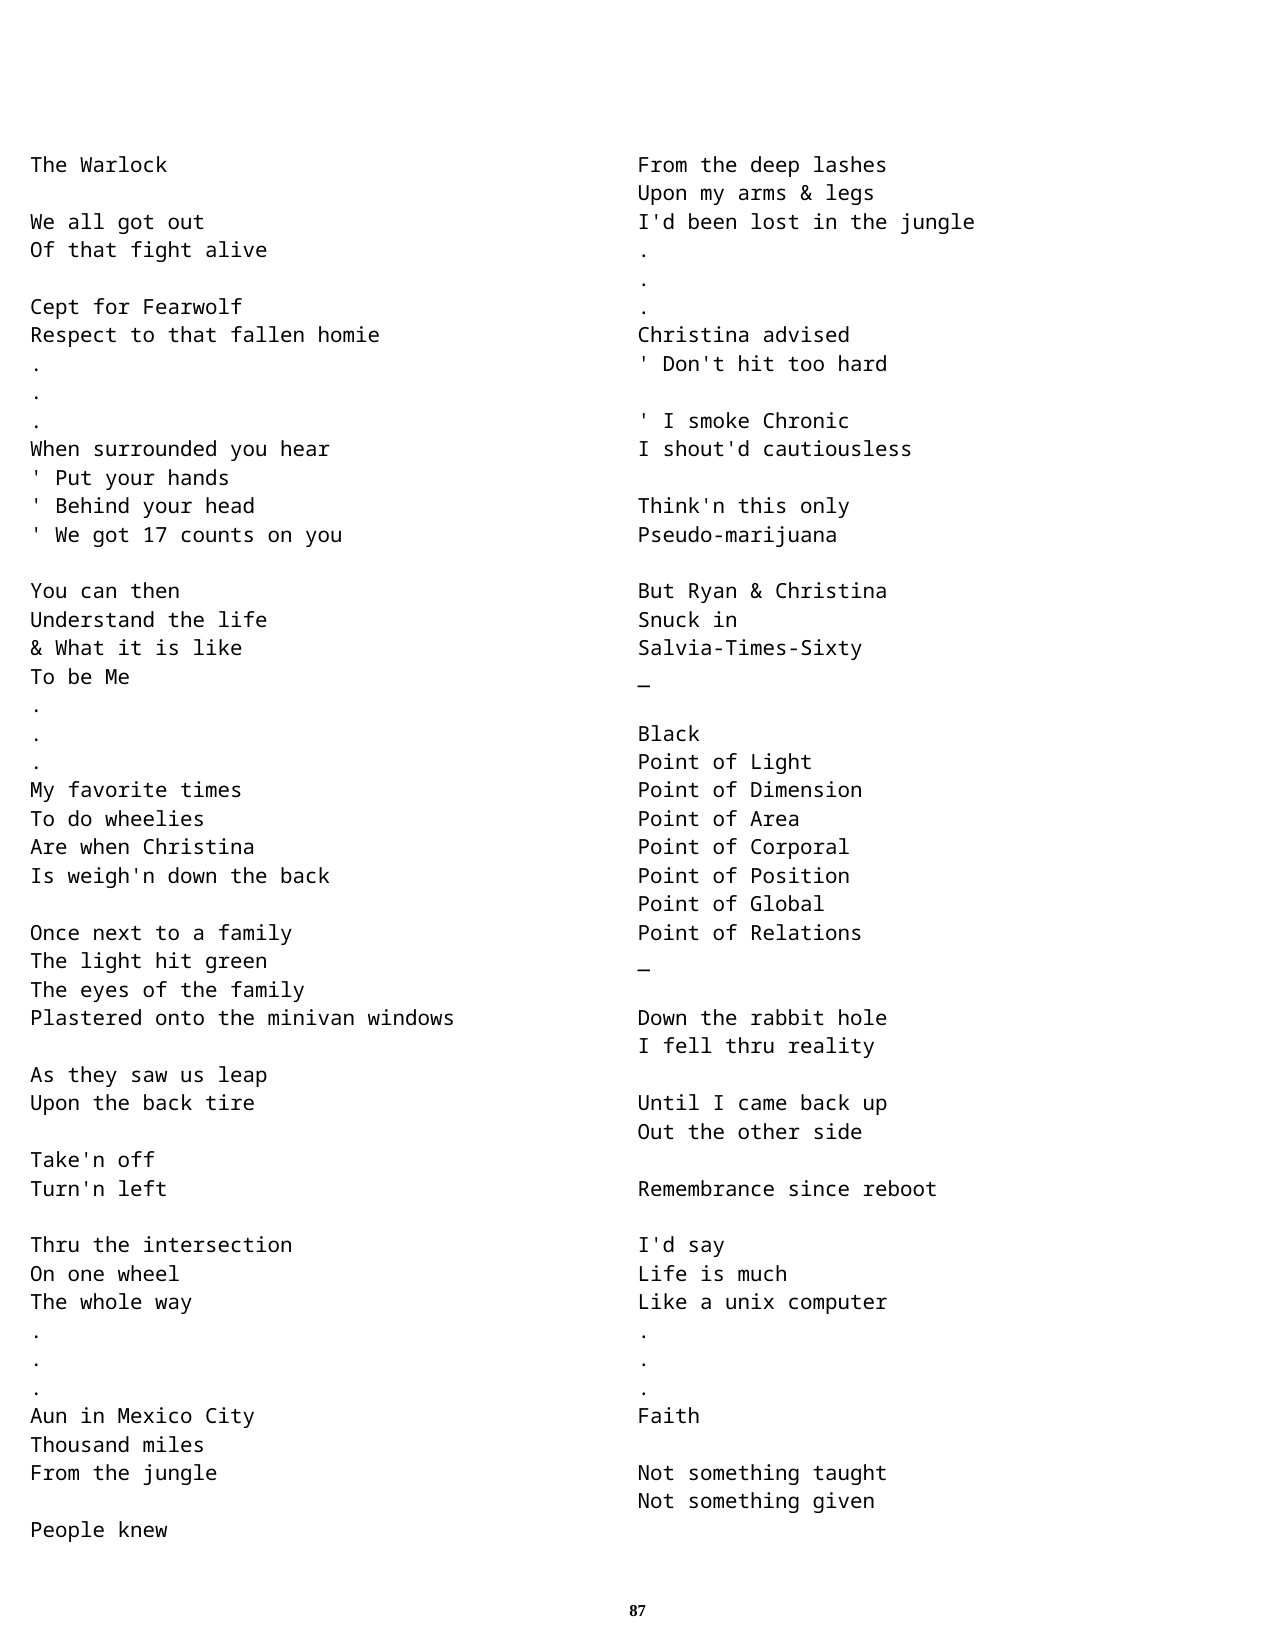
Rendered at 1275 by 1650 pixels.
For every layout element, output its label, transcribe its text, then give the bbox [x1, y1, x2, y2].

text I'd been lost in the jungle [637, 207, 1245, 235]
text Like a unix computer [637, 1287, 1245, 1316]
text . [637, 1344, 1245, 1373]
text _ [637, 946, 1245, 975]
text When surrounded you hear [30, 434, 637, 463]
text _ [637, 662, 1245, 690]
text Out the other side [637, 1117, 1245, 1145]
text Upon my arms & legs [637, 178, 1245, 207]
text . [637, 235, 1245, 264]
text To do wheelies [30, 804, 637, 832]
text . [30, 1344, 637, 1373]
text Point of Dimension [637, 776, 1245, 804]
text Point of Relations [637, 918, 1245, 946]
text Snuck in [637, 605, 1245, 633]
text Aun in Mexico City [30, 1401, 637, 1430]
text Cept for Fearwolf [30, 292, 637, 321]
text ' I smoke Chronic [637, 406, 1245, 434]
text I shout'd cautiousless [637, 434, 1245, 463]
text From the deep lashes [637, 150, 1245, 178]
text . [30, 1373, 637, 1401]
text We all got out [30, 207, 637, 235]
text The eyes of the family [30, 975, 637, 1003]
text To be Me [30, 662, 637, 690]
text . [30, 377, 637, 406]
text On one wheel [30, 1259, 637, 1287]
text Turn'n left [30, 1174, 637, 1202]
text Think'n this only [637, 491, 1245, 520]
text Point of Global [637, 889, 1245, 918]
text Until I came back up [637, 1088, 1245, 1117]
text ' We got 17 counts on you [30, 520, 637, 548]
text Respect to that fallen homie [30, 321, 637, 349]
text . [637, 1373, 1245, 1401]
text Not something given [637, 1487, 1245, 1515]
text Thousand miles [30, 1430, 637, 1458]
text Christina advised [637, 321, 1245, 349]
text The whole way [30, 1287, 637, 1316]
text Black [637, 719, 1245, 747]
text & What it is like [30, 633, 637, 662]
text . [30, 747, 637, 776]
text Plastered onto the minivan windows [30, 1003, 637, 1032]
text My favorite times [30, 776, 637, 804]
text Down the rabbit hole [637, 1003, 1245, 1032]
text . [637, 292, 1245, 321]
text Understand the life [30, 605, 637, 633]
text . [637, 1316, 1245, 1344]
text . [30, 349, 637, 377]
text . [30, 1316, 637, 1344]
text Salvia-Times-Sixty [637, 633, 1245, 662]
text Not something taught [637, 1458, 1245, 1487]
text Point of Light [637, 747, 1245, 776]
text . [30, 719, 637, 747]
text You can then [30, 577, 637, 605]
text Point of Area [637, 804, 1245, 832]
text Faith [637, 1401, 1245, 1430]
text . [637, 264, 1245, 292]
text Take'n off [30, 1145, 637, 1174]
text Life is much [637, 1259, 1245, 1287]
text As they saw us leap [30, 1060, 637, 1088]
text . [30, 690, 637, 719]
text The light hit green [30, 946, 637, 975]
text ' Don't hit too hard [637, 349, 1245, 377]
text People knew [30, 1515, 637, 1543]
text I fell thru reality [637, 1032, 1245, 1060]
text But Ryan & Christina [637, 577, 1245, 605]
text Once next to a family [30, 918, 637, 946]
text Point of Corporal [637, 832, 1245, 861]
text ' Put your hands [30, 463, 637, 491]
text Pseudo-marijuana [637, 520, 1245, 548]
text Thru the intersection [30, 1231, 637, 1259]
text From the jungle [30, 1458, 637, 1487]
text Are when Christina [30, 832, 637, 861]
text I'd say [637, 1231, 1245, 1259]
text Of that fight alive [30, 235, 637, 264]
text The Warlock [30, 150, 637, 178]
text Is weigh'n down the back [30, 861, 637, 889]
text Remembrance since reboot [637, 1174, 1245, 1202]
text Point of Position [637, 861, 1245, 889]
text ' Behind your head [30, 491, 637, 520]
text Upon the back tire [30, 1088, 637, 1117]
text . [30, 406, 637, 434]
